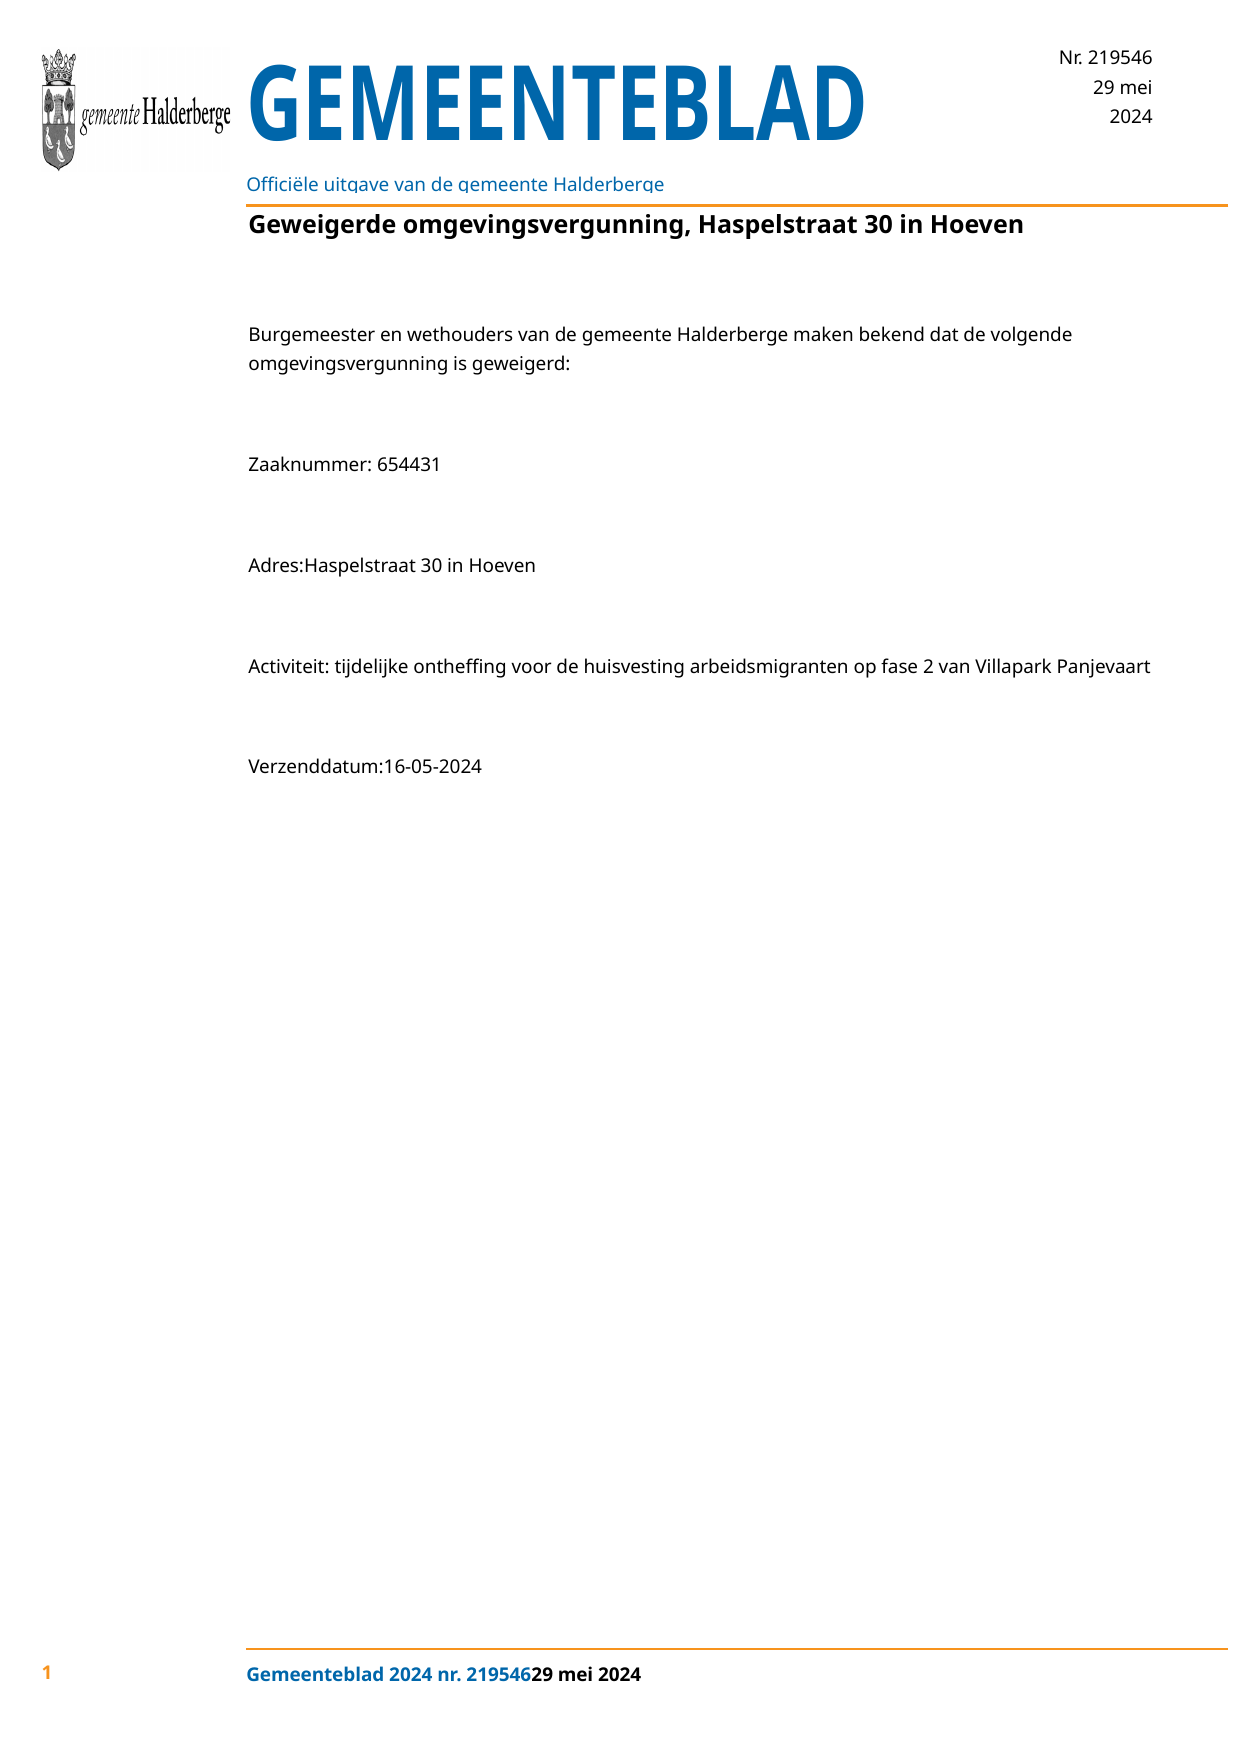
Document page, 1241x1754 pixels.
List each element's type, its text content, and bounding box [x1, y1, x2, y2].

text Verzenddatum:16-05-2024 [248, 754, 1152, 779]
text Zaaknummer: 654431 [248, 451, 1152, 477]
text Burgemeester en wethouders van de gemeente Halderberge maken bekend dat de volgende omgevingsvergunning is geweigerd: [248, 321, 1152, 376]
text Activiteit: tijdelijke ontheffing voor de huisvesting arbeidsmigranten op fase 2 van Villapark Panjevaart [248, 653, 1152, 678]
picture [41, 47, 231, 172]
text Adres:Haspelstraat 30 in Hoeven [248, 552, 1152, 578]
text Geweigerde omgevingsvergunning, Haspelstraat 30 in Hoeven [248, 207, 1152, 241]
